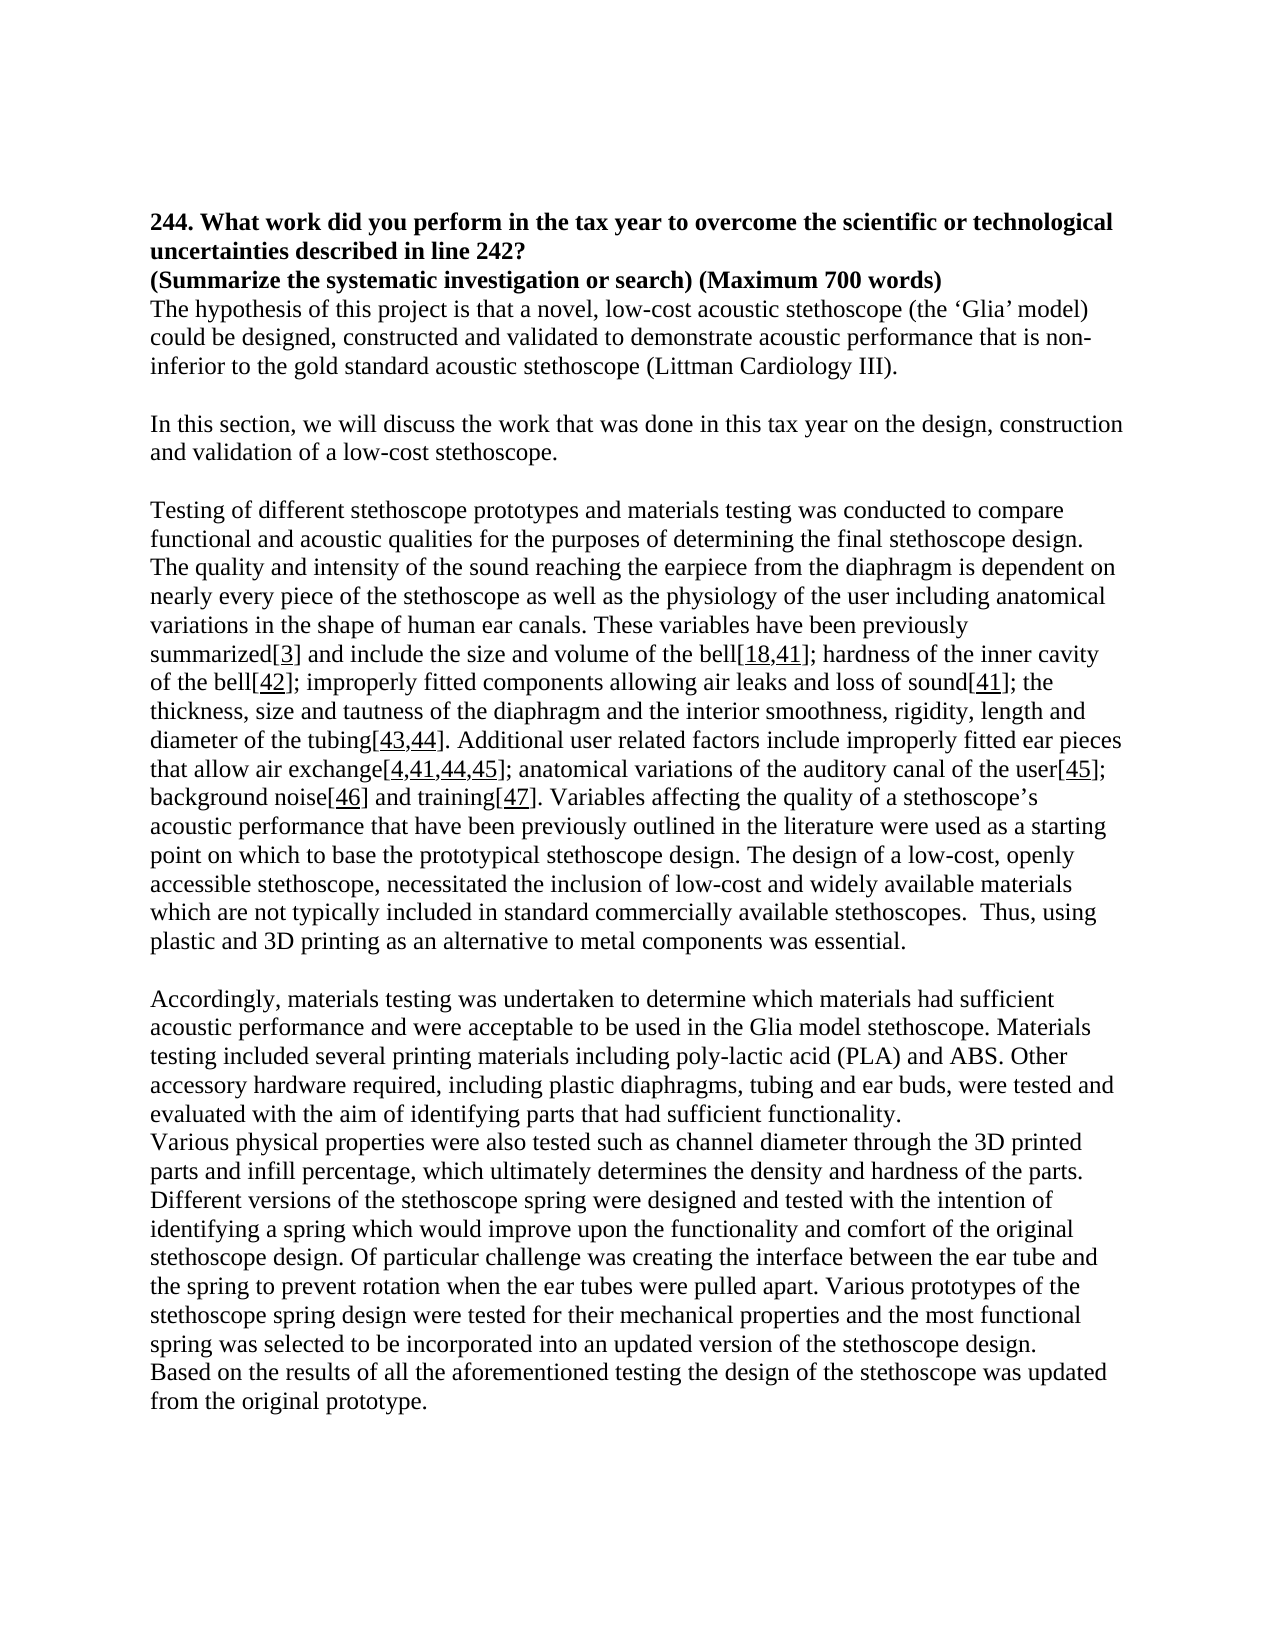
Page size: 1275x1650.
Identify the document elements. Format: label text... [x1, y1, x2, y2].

text (Summarize the systematic investigation or search) (Maximum 700 words) [150, 265, 1125, 294]
text The hypothesis of this project is that a novel, low-cost acoustic stethoscope (the ‘Glia’ model) could be designed, constructed and validated to demonstrate acoustic performance that is non-inferior to the gold standard acoustic stethoscope (Littman Cardiology III). [150, 294, 1125, 380]
text Accordingly, materials testing was undertaken to determine which materials had sufficient acoustic performance and were acceptable to be used in the Glia model stethoscope. Materials testing included several printing materials including poly-lactic acid (PLA) and ABS. Other accessory hardware required, including plastic diaphragms, tubing and ear buds, were tested and evaluated with the aim of identifying parts that had sufficient functionality. [150, 984, 1125, 1127]
text The quality and intensity of the sound reaching the earpiece from the diaphragm is dependent on nearly every piece of the stethoscope as well as the physiology of the user including anatomical variations in the shape of human ear canals. These variables have been previously summarized[3] and include the size and volume of the bell[18,41]; hardness of the inner cavity of the bell[42]; improperly fitted components allowing air leaks and loss of sound[41]; the thickness, size and tautness of the diaphragm and the interior smoothness, rigidity, length and diameter of the tubing[43,44]. Additional user related factors include improperly fitted ear pieces that allow air exchange[4,41,44,45]; anatomical variations of the auditory canal of the user[45]; background noise[46] and training[47]. Variables affecting the quality of a stethoscope’s acoustic performance that have been previously outlined in the literature were used as a starting point on which to base the prototypical stethoscope design. The design of a low-cost, openly accessible stethoscope, necessitated the inclusion of low-cost and widely available materials which are not typically included in standard commercially available stethoscopes. Thus, using plastic and 3D printing as an alternative to metal components was essential. [150, 552, 1125, 955]
text Based on the results of all the aforementioned testing the design of the stethoscope was updated from the original prototype. [150, 1357, 1125, 1415]
text Testing of different stethoscope prototypes and materials testing was conducted to compare functional and acoustic qualities for the purposes of determining the final stethoscope design. [150, 495, 1125, 552]
text 244. What work did you perform in the tax year to overcome the scientific or technological uncertainties described in line 242? [150, 207, 1125, 265]
text Various physical properties were also tested such as channel diameter through the 3D printed parts and infill percentage, which ultimately determines the density and hardness of the parts. Different versions of the stethoscope spring were designed and tested with the intention of identifying a spring which would improve upon the functionality and comfort of the original stethoscope design. Of particular challenge was creating the interface between the ear tube and the spring to prevent rotation when the ear tubes were pulled apart. Various prototypes of the stethoscope spring design were tested for their mechanical properties and the most functional spring was selected to be incorporated into an updated version of the stethoscope design. [150, 1127, 1125, 1357]
text In this section, we will discuss the work that was done in this tax year on the design, construction and validation of a low-cost stethoscope. [150, 409, 1125, 466]
